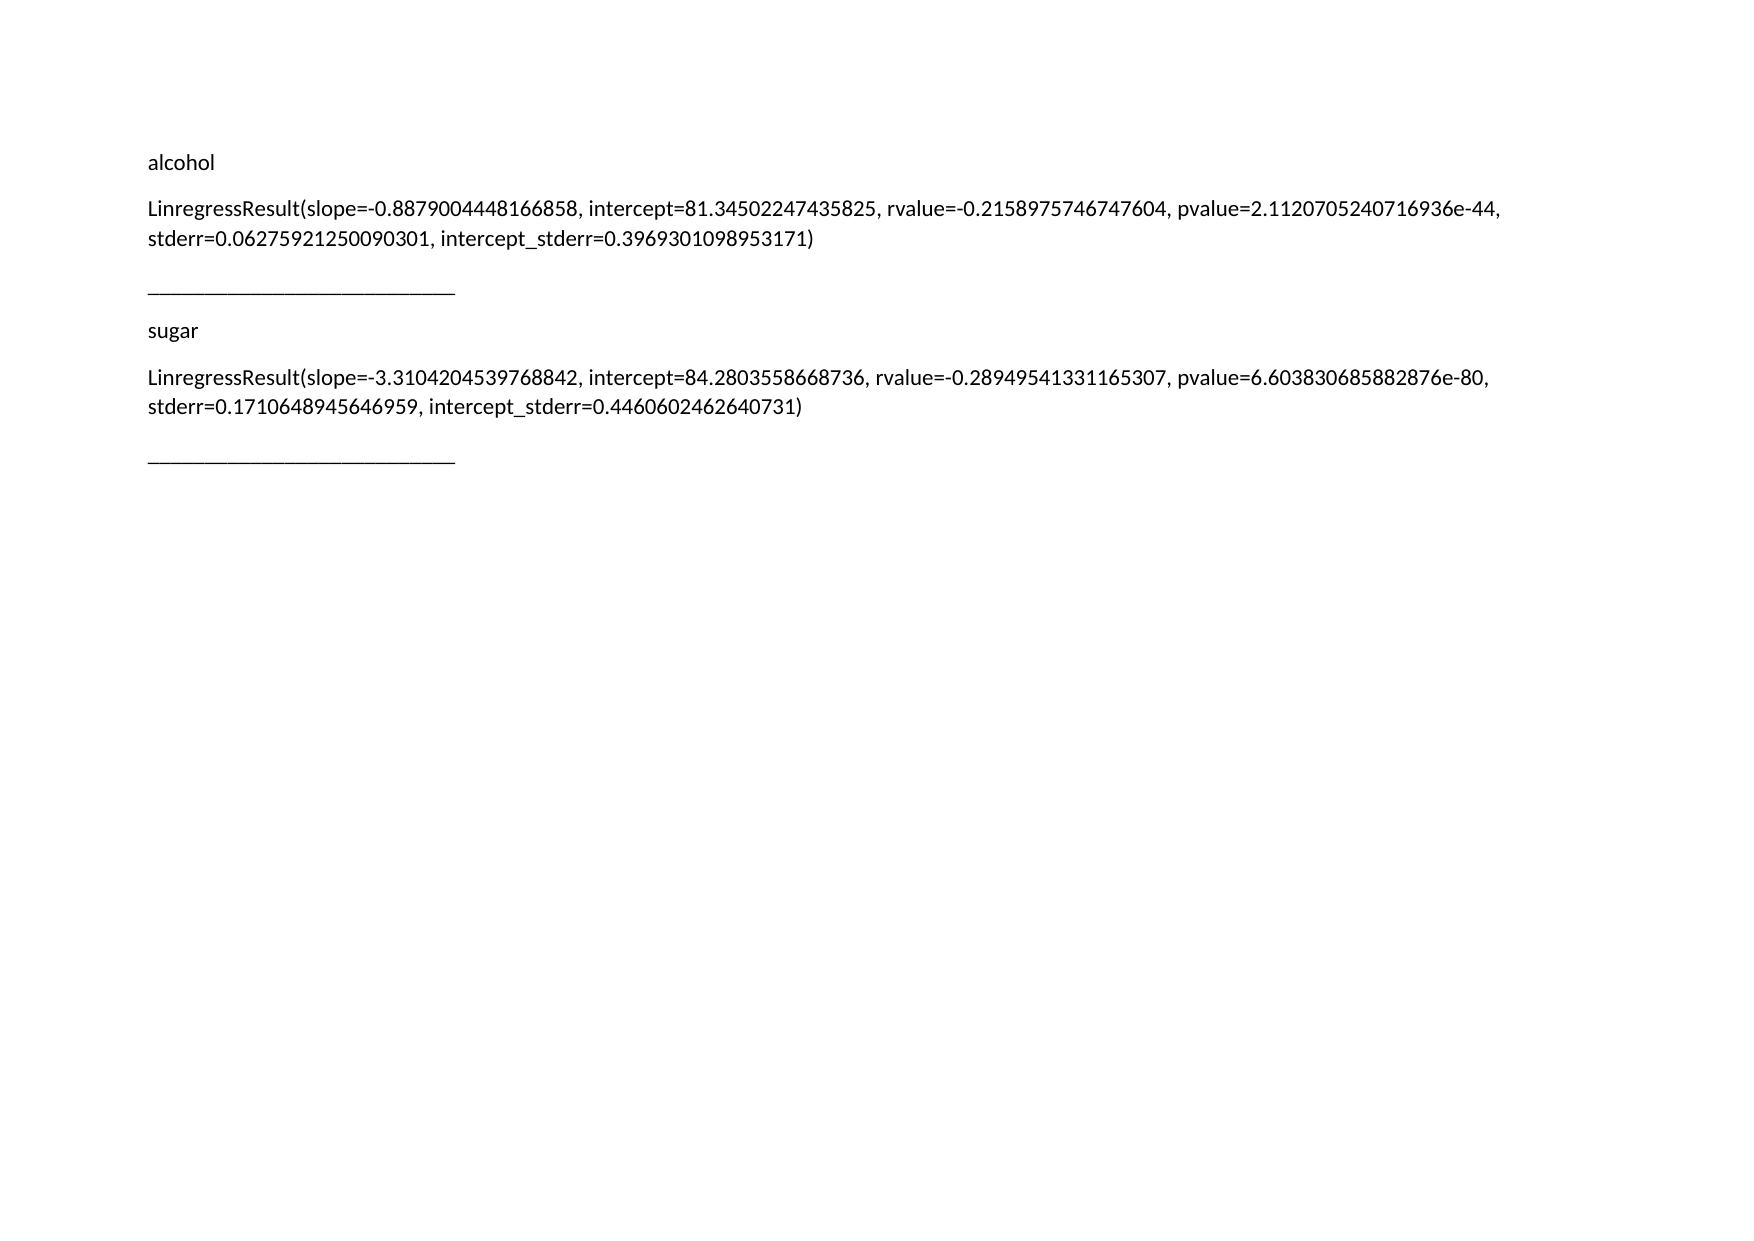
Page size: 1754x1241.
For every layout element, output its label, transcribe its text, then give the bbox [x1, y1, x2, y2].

text alcohol [148, 148, 1606, 176]
text ___________________________ [148, 439, 1606, 467]
text ___________________________ [148, 270, 1606, 298]
text sugar [148, 316, 1606, 344]
text LinregressResult(slope=-3.3104204539768842, intercept=84.2803558668736, rvalue=-0.28949541331165307, pvalue=6.603830685882876e-80, stderr=0.1710648945646959, intercept_stderr=0.4460602462640731) [148, 363, 1606, 420]
text LinregressResult(slope=-0.8879004448166858, intercept=81.34502247435825, rvalue=-0.2158975746747604, pvalue=2.1120705240716936e-44, stderr=0.06275921250090301, intercept_stderr=0.3969301098953171) [148, 194, 1606, 252]
